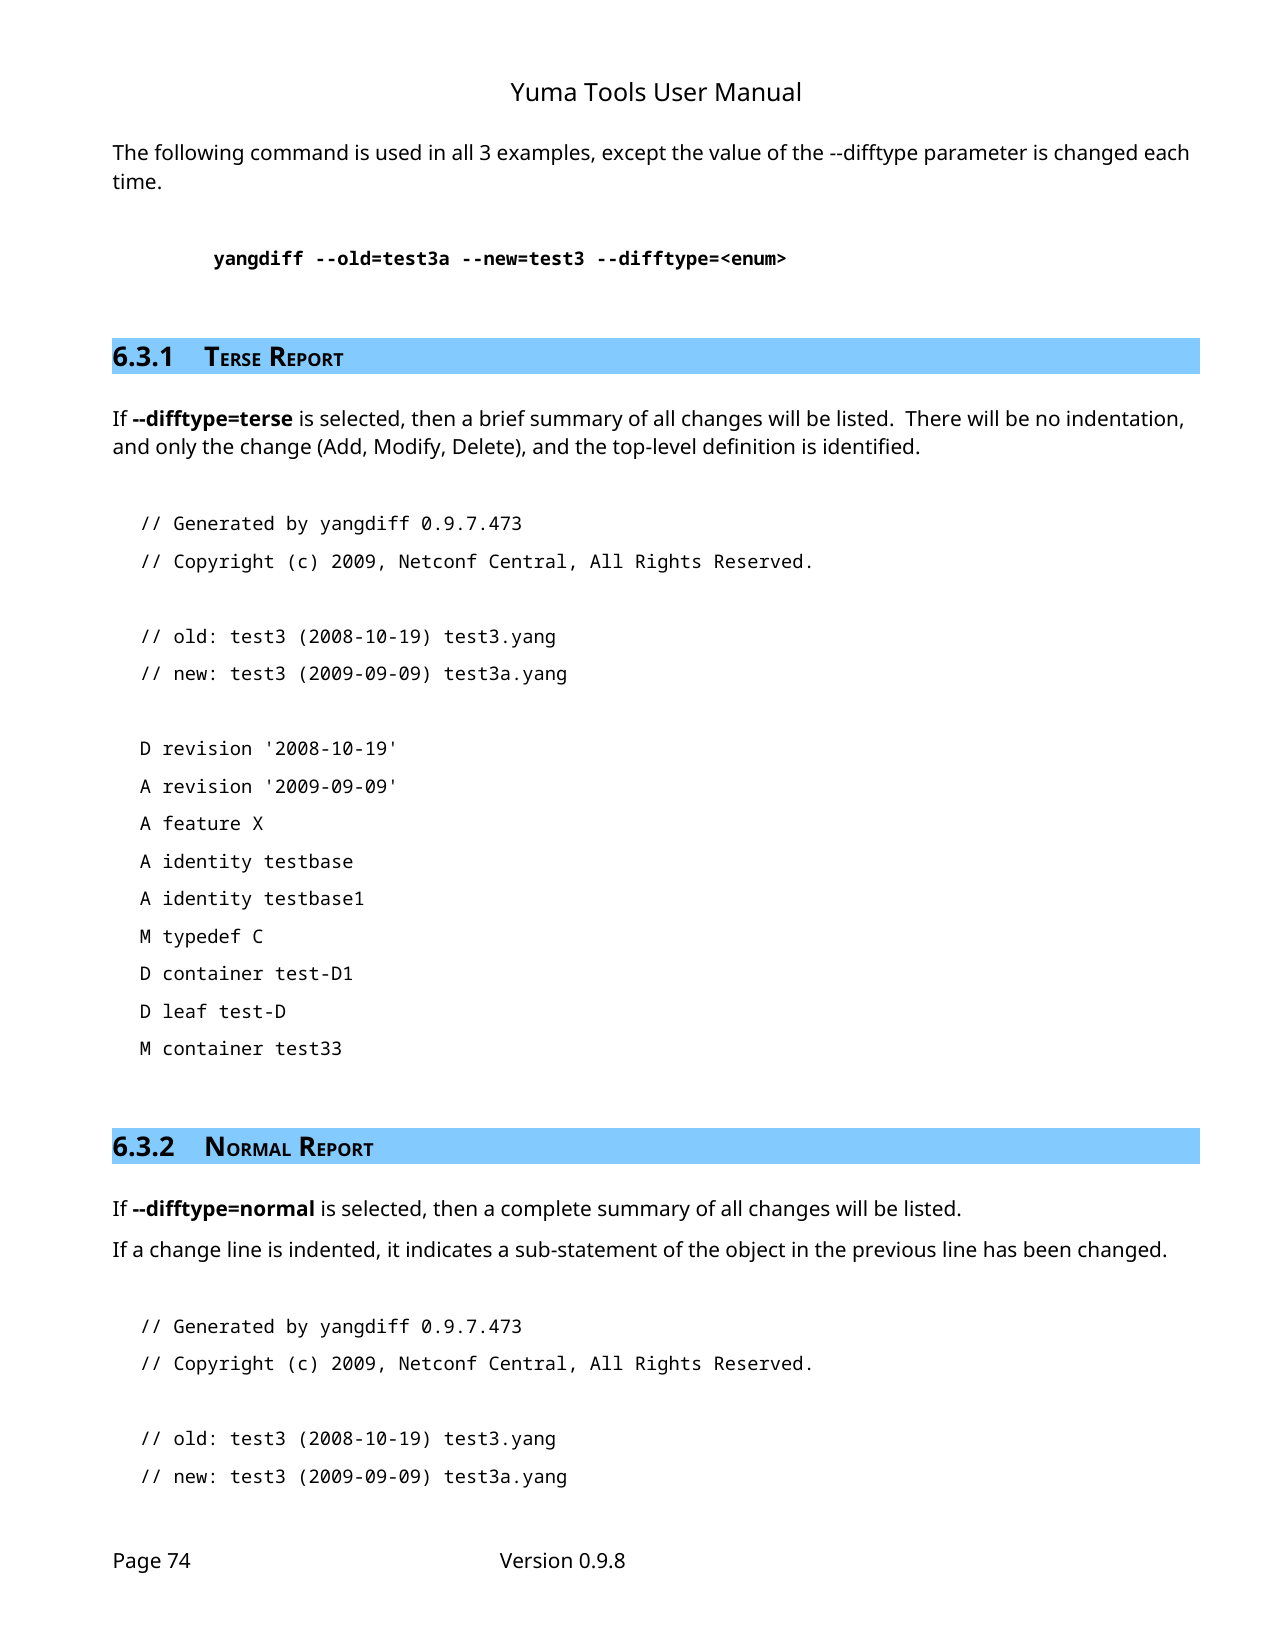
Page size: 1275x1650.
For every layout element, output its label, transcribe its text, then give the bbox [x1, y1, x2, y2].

text A revision '2009-09-09' [139, 773, 1200, 798]
subtitle Normal Report [112, 1128, 1200, 1164]
text M typedef C [139, 923, 1200, 948]
text // old: test3 (2008-10-19) test3.yang [139, 623, 1200, 648]
text A feature X [139, 811, 1200, 836]
text // Copyright (c) 2009, Netconf Central, All Rights Reserved. [139, 1351, 1200, 1376]
text D revision '2008-10-19' [139, 736, 1200, 761]
text // old: test3 (2008-10-19) test3.yang [139, 1426, 1200, 1451]
text D container test-D1 [139, 961, 1200, 986]
text The following command is used in all 3 examples, except the value of the --difftype parameter is changed each time. [112, 138, 1200, 195]
text yangdiff --old=test3a --new=test3 --difftype=<enum> [139, 245, 1200, 271]
text If --difftype=terse is selected, then a brief summary of all changes will be listed. There will be no indentation, and only the change (Add, Modify, Delete), and the top-level definition is identified. [112, 404, 1200, 461]
text // Copyright (c) 2009, Netconf Central, All Rights Reserved. [139, 548, 1200, 573]
text // new: test3 (2009-09-09) test3a.yang [139, 661, 1200, 686]
text // Generated by yangdiff 0.9.7.473 [139, 511, 1200, 536]
text M container test33 [139, 1036, 1200, 1061]
text A identity testbase1 [139, 886, 1200, 911]
text // new: test3 (2009-09-09) test3a.yang [139, 1463, 1200, 1489]
text D leaf test-D [139, 998, 1200, 1023]
text // Generated by yangdiff 0.9.7.473 [139, 1313, 1200, 1339]
text If a change line is indented, it indicates a sub-statement of the object in the previous line has been changed. [112, 1235, 1200, 1263]
text If --difftype=normal is selected, then a complete summary of all changes will be listed. [112, 1194, 1200, 1222]
text A identity testbase [139, 848, 1200, 873]
subtitle Terse Report [112, 338, 1200, 374]
